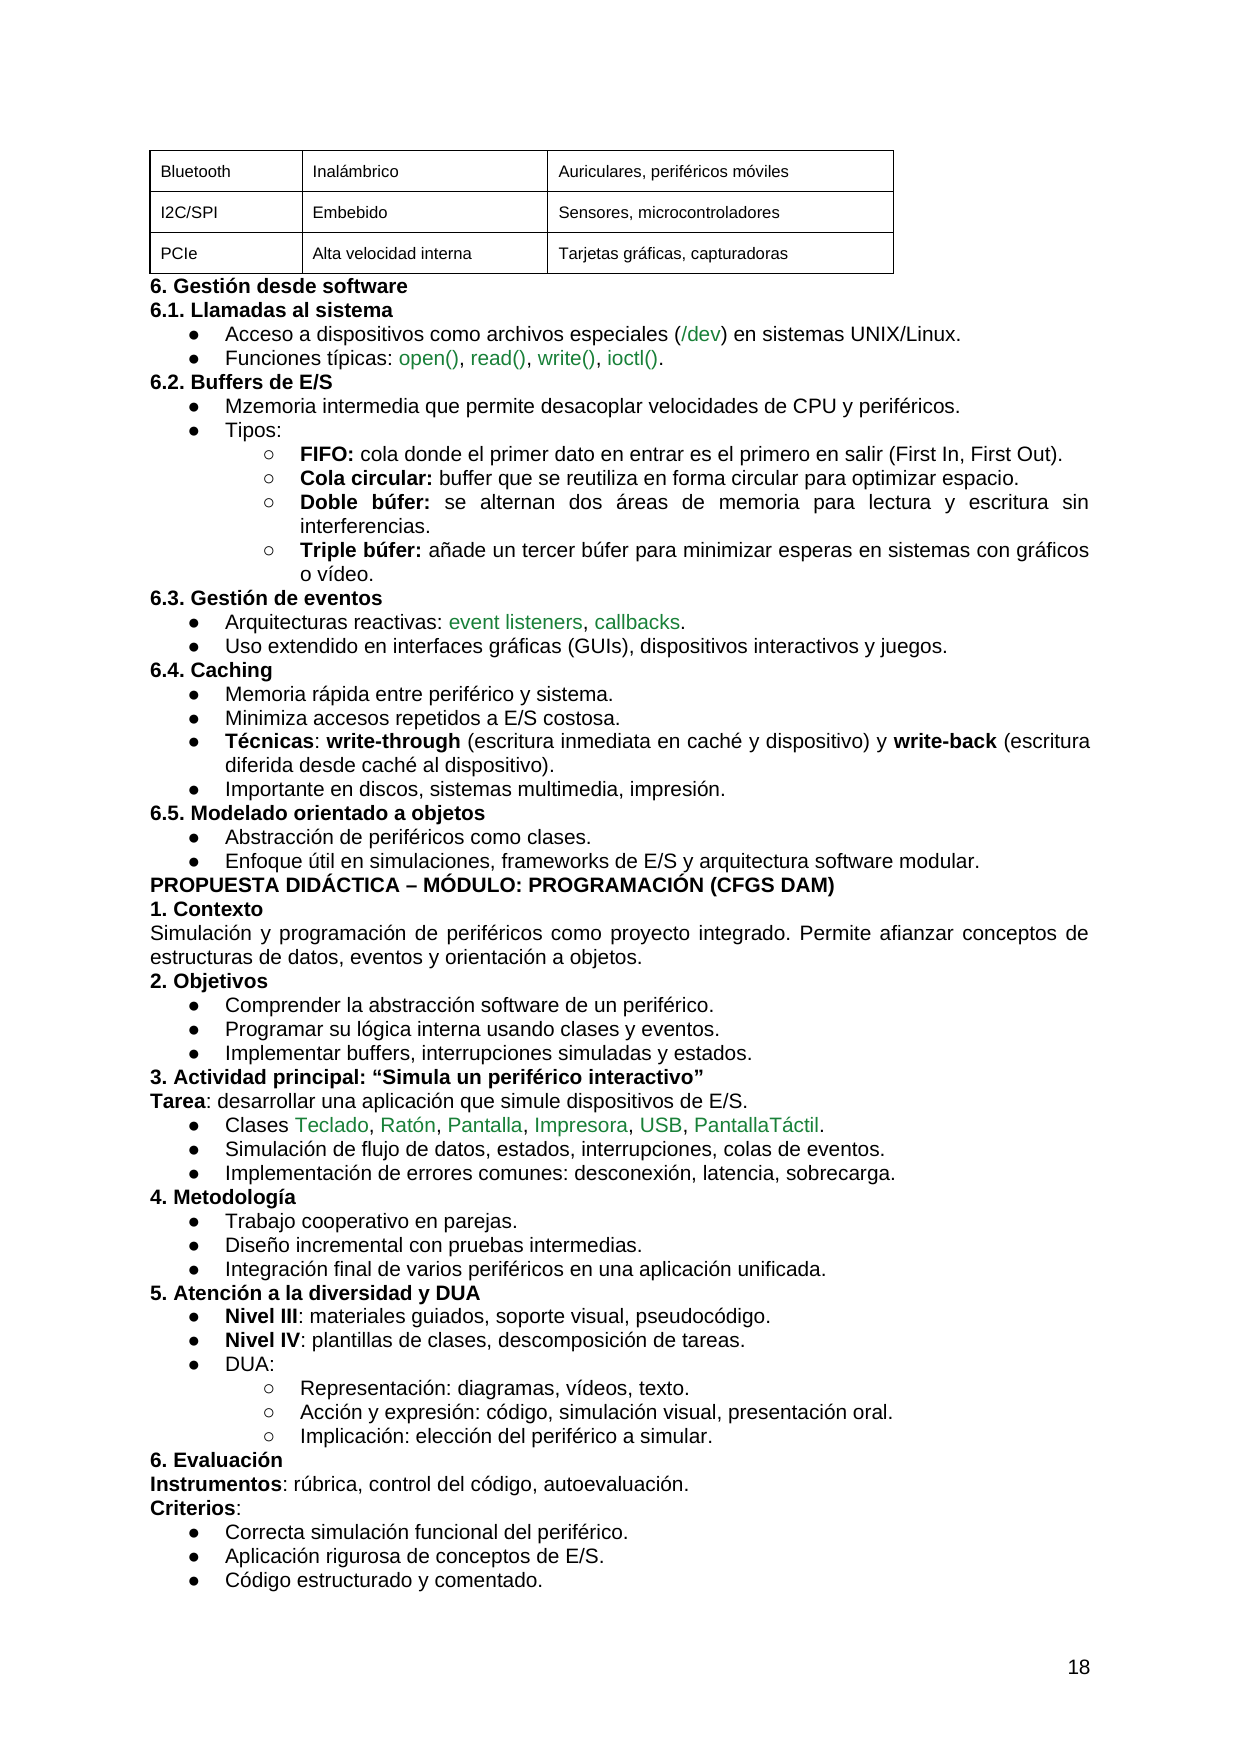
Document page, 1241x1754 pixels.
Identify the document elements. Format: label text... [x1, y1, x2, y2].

table_cell Alta velocidad interna [303, 233, 547, 273]
subtitle 6.5. Modelado orientado a objetos [150, 801, 1090, 825]
list Programar su lógica interna usando clases y eventos. [187, 1017, 1090, 1041]
list Correcta simulación funcional del periférico. [187, 1520, 1090, 1544]
text Criterios: [150, 1496, 1090, 1520]
list Implementar buffers, interrupciones simuladas y estados. [187, 1041, 1090, 1065]
list Doble búfer: se alternan dos áreas de memoria para lectura y escritura sin interferencias. [262, 490, 1090, 538]
list Comprender la abstracción software de un periférico. [187, 993, 1090, 1017]
list Funciones típicas: open(), read(), write(), ioctl(). [187, 346, 1090, 370]
subtitle 5. Atención a la diversidad y DUA [150, 1280, 1090, 1304]
list Clases Teclado, Ratón, Pantalla, Impresora, USB, PantallaTáctil. [187, 1113, 1090, 1137]
list Aplicación rigurosa de conceptos de E/S. [187, 1544, 1090, 1568]
subtitle 6. Gestión desde software [150, 274, 1090, 298]
list Mzemoria intermedia que permite desacoplar velocidades de CPU y periféricos. [187, 394, 1090, 418]
list Integración final de varios periféricos en una aplicación unificada. [187, 1256, 1090, 1280]
subtitle 6.3. Gestión de eventos [150, 586, 1090, 609]
list FIFO: cola donde el primer dato en entrar es el primero en salir (First In, First Out). [262, 442, 1090, 466]
subtitle 6. Evaluación [150, 1448, 1090, 1472]
list Minimiza accesos repetidos a E/S costosa. [187, 705, 1090, 729]
table_cell Inalámbrico [303, 151, 547, 191]
list Enfoque útil en simulaciones, frameworks de E/S y arquitectura software modular. [187, 849, 1090, 873]
table_cell Auriculares, periféricos móviles [548, 151, 893, 191]
list Triple búfer: añade un tercer búfer para minimizar esperas en sistemas con gráficos o vídeo. [262, 538, 1090, 586]
list Implementación de errores comunes: desconexión, latencia, sobrecarga. [187, 1161, 1090, 1184]
list DUA: [187, 1352, 1090, 1376]
list Código estructurado y comentado. [187, 1568, 1090, 1592]
list Representación: diagramas, vídeos, texto. [262, 1376, 1090, 1400]
text PROPUESTA DIDÁCTICA – MÓDULO: PROGRAMACIÓN (CFGS DAM) [150, 873, 1090, 897]
table_cell Embebido [303, 192, 547, 232]
text Instrumentos: rúbrica, control del código, autoevaluación. [150, 1472, 1090, 1496]
list Nivel IV: plantillas de clases, descomposición de tareas. [187, 1328, 1090, 1352]
list Técnicas: write-through (escritura inmediata en caché y dispositivo) y write-back (escritura diferida desde caché al dispositivo). [187, 729, 1090, 777]
list Diseño incremental con pruebas intermedias. [187, 1232, 1090, 1256]
subtitle 2. Objetivos [150, 969, 1090, 993]
table_cell PCIe [151, 233, 302, 273]
list Acceso a dispositivos como archivos especiales (/dev) en sistemas UNIX/Linux. [187, 322, 1090, 346]
list Importante en discos, sistemas multimedia, impresión. [187, 777, 1090, 801]
table_cell Bluetooth [151, 151, 302, 191]
table_cell Tarjetas gráficas, capturadoras [548, 233, 893, 273]
subtitle 6.2. Buffers de E/S [150, 370, 1090, 394]
list Trabajo cooperativo en parejas. [187, 1208, 1090, 1232]
subtitle 6.4. Caching [150, 657, 1090, 681]
list Implicación: elección del periférico a simular. [262, 1424, 1090, 1448]
list Tipos: [187, 418, 1090, 442]
text Tarea: desarrollar una aplicación que simule dispositivos de E/S. [150, 1089, 1090, 1113]
list Simulación de flujo de datos, estados, interrupciones, colas de eventos. [187, 1137, 1090, 1161]
subtitle 4. Metodología [150, 1184, 1090, 1208]
list Cola circular: buffer que se reutiliza en forma circular para optimizar espacio. [262, 466, 1090, 490]
list Nivel III: materiales guiados, soporte visual, pseudocódigo. [187, 1304, 1090, 1328]
subtitle 3. Actividad principal: “Simula un periférico interactivo” [150, 1065, 1090, 1089]
table_cell I2C/SPI [151, 192, 302, 232]
list Acción y expresión: código, simulación visual, presentación oral. [262, 1400, 1090, 1424]
text Simulación y programación de periféricos como proyecto integrado. Permite afianzar conceptos de estructuras de datos, eventos y orientación a objetos. [150, 921, 1090, 969]
list Arquitecturas reactivas: event listeners, callbacks. [187, 609, 1090, 633]
list Uso extendido en interfaces gráficas (GUIs), dispositivos interactivos y juegos. [187, 633, 1090, 657]
subtitle 1. Contexto [150, 897, 1090, 921]
subtitle 6.1. Llamadas al sistema [150, 298, 1090, 322]
table_cell Sensores, microcontroladores [548, 192, 893, 232]
list Abstracción de periféricos como clases. [187, 825, 1090, 849]
list Memoria rápida entre periférico y sistema. [187, 681, 1090, 705]
